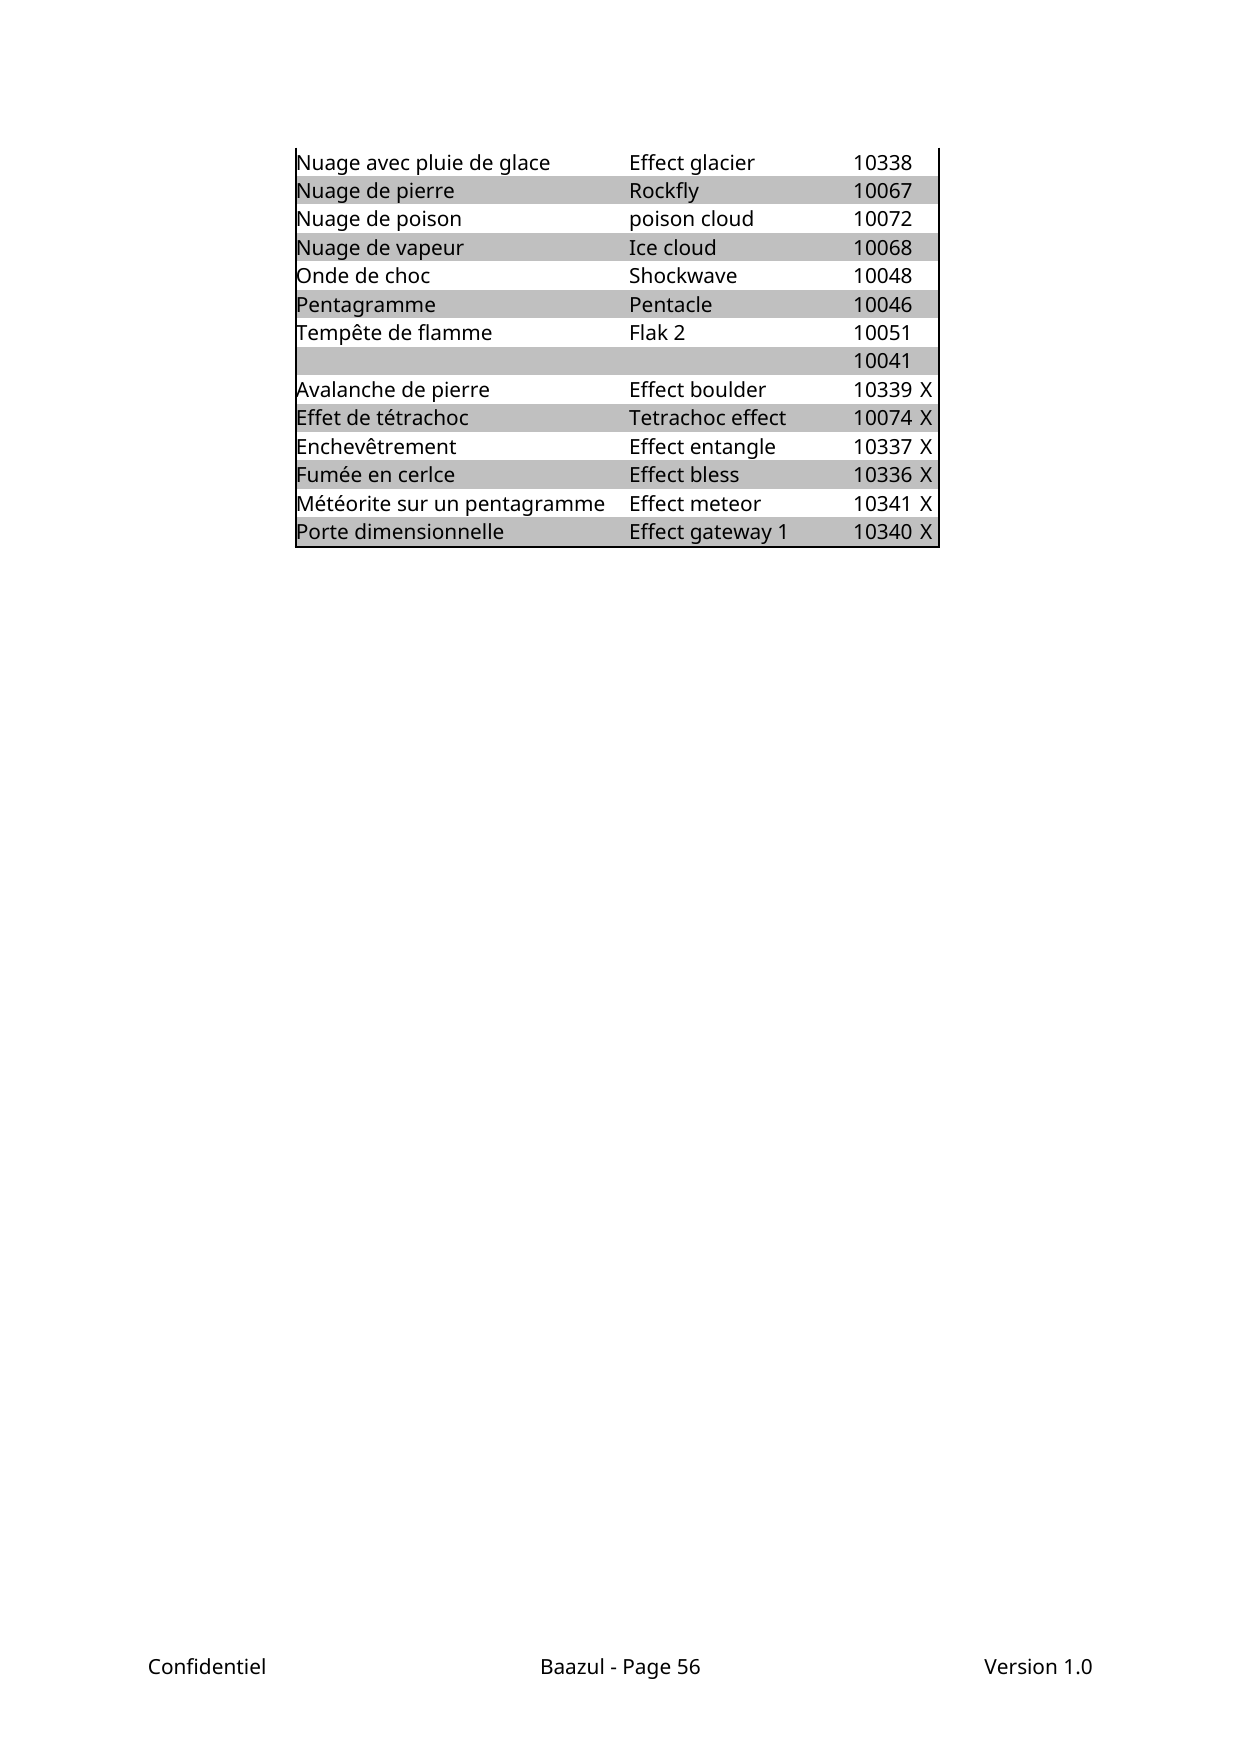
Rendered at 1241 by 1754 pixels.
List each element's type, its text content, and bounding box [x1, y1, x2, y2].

table_cell Effet de tétrachoc [297, 404, 629, 432]
table_cell Effect glacier [629, 148, 839, 176]
table_cell Pentagramme [297, 290, 629, 318]
table_cell 10336 [839, 460, 912, 489]
table_cell Tetrachoc effect [629, 404, 839, 432]
table_cell 10067 [839, 176, 912, 204]
table_cell [912, 347, 938, 375]
table_cell X [912, 517, 938, 546]
table_cell Effect gateway 1 [629, 517, 839, 546]
table_cell Fumée en cerlce [297, 460, 629, 489]
table_cell Tempête de flamme [297, 318, 629, 347]
table_cell 10339 [839, 375, 912, 403]
table_cell [912, 261, 938, 290]
table_cell poison cloud [629, 205, 839, 233]
table_cell X [912, 375, 938, 403]
table_cell Nuage de pierre [297, 176, 629, 204]
table_cell Pentacle [629, 290, 839, 318]
table_cell X [912, 489, 938, 517]
table_cell Effect meteor [629, 489, 839, 517]
table_cell X [912, 432, 938, 460]
table_cell X [912, 404, 938, 432]
table_cell 10041 [839, 347, 912, 375]
table_cell Effect entangle [629, 432, 839, 460]
table_cell 10340 [839, 517, 912, 546]
table_cell 10341 [839, 489, 912, 517]
table_cell [912, 176, 938, 204]
table_cell 10051 [839, 318, 912, 347]
table_cell Enchevêtrement [297, 432, 629, 460]
table_cell [912, 318, 938, 347]
table_cell Onde de choc [297, 261, 629, 290]
table_cell 10074 [839, 404, 912, 432]
table_cell Météorite sur un pentagramme [297, 489, 629, 517]
table_cell Nuage avec pluie de glace [297, 148, 629, 176]
table_cell [912, 205, 938, 233]
table_cell Rockfly [629, 176, 839, 204]
table_cell Shockwave [629, 261, 839, 290]
table_cell 10068 [839, 233, 912, 261]
table_cell [912, 290, 938, 318]
table_cell 10338 [839, 148, 912, 176]
table_cell Effect bless [629, 460, 839, 489]
table_cell [912, 148, 938, 176]
table_cell Flak 2 [629, 318, 839, 347]
table_cell Nuage de vapeur [297, 233, 629, 261]
table_cell 10337 [839, 432, 912, 460]
table_cell [629, 347, 839, 375]
table_cell 10048 [839, 261, 912, 290]
table_cell Ice cloud [629, 233, 839, 261]
table_cell Effect boulder [629, 375, 839, 403]
table_cell Porte dimensionnelle [297, 517, 629, 546]
table_cell 10072 [839, 205, 912, 233]
table_cell [297, 347, 629, 375]
table_cell [912, 233, 938, 261]
table_cell X [912, 460, 938, 489]
table_cell 10046 [839, 290, 912, 318]
table_cell Avalanche de pierre [297, 375, 629, 403]
table_cell Nuage de poison [297, 205, 629, 233]
